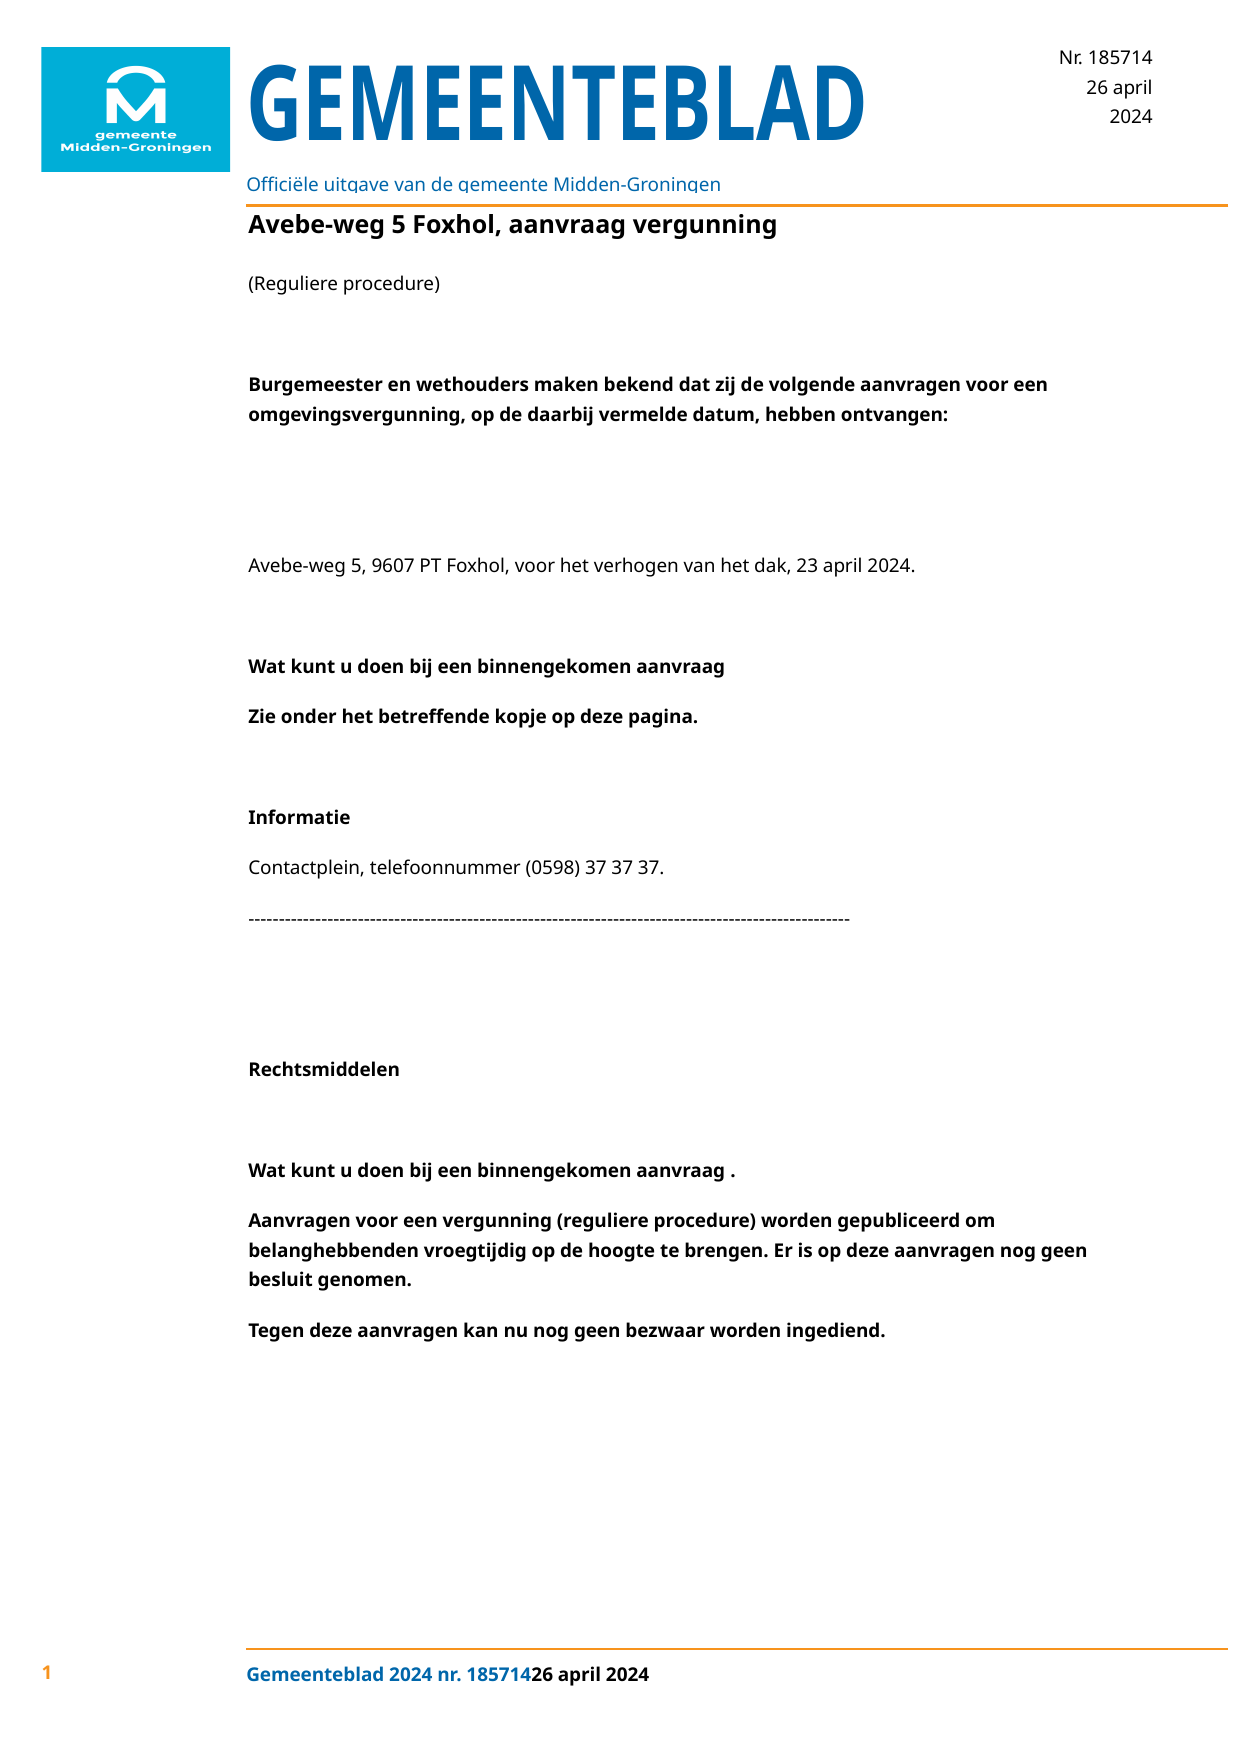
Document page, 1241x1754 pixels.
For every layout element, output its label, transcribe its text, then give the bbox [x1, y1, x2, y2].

text Wat kunt u doen bij een binnengekomen aanvraag [248, 653, 1152, 678]
text Wat kunt u doen bij een binnengekomen aanvraag . [248, 1157, 1152, 1183]
picture [107, 89, 165, 122]
text Contactplein, telefoonnummer (0598) 37 37 37. [248, 854, 1152, 880]
picture [184, 146, 190, 153]
text Burgemeester en wethouders maken bekend dat zij de volgende aanvragen voor een omgevingsvergunning, op de daarbij vermelde datum, hebben ontvangen: [248, 371, 1152, 426]
text Rechtsmiddelen [248, 1056, 1152, 1082]
text (Reguliere procedure) [248, 270, 1152, 296]
picture [108, 66, 164, 82]
text Zie onder het betreffende kopje op deze pagina. [248, 703, 1152, 729]
text Tegen deze aanvragen kan nu nog geen bezwaar worden ingediend. [248, 1317, 1152, 1343]
text --------------------------------------------------------------------------------------------------- [248, 905, 1152, 931]
text Avebe-weg 5, 9607 PT Foxhol, voor het verhogen van het dak, 23 april 2024. [248, 552, 1152, 578]
text Informatie [248, 804, 1152, 830]
text Avebe-weg 5 Foxhol, aanvraag vergunning [248, 207, 1152, 241]
text Aanvragen voor een vergunning (reguliere procedure) worden gepubliceerd om belanghebbenden vroegtijdig op de hoogte te brengen. Er is op deze aanvragen nog geen besluit genomen. [248, 1207, 1152, 1292]
